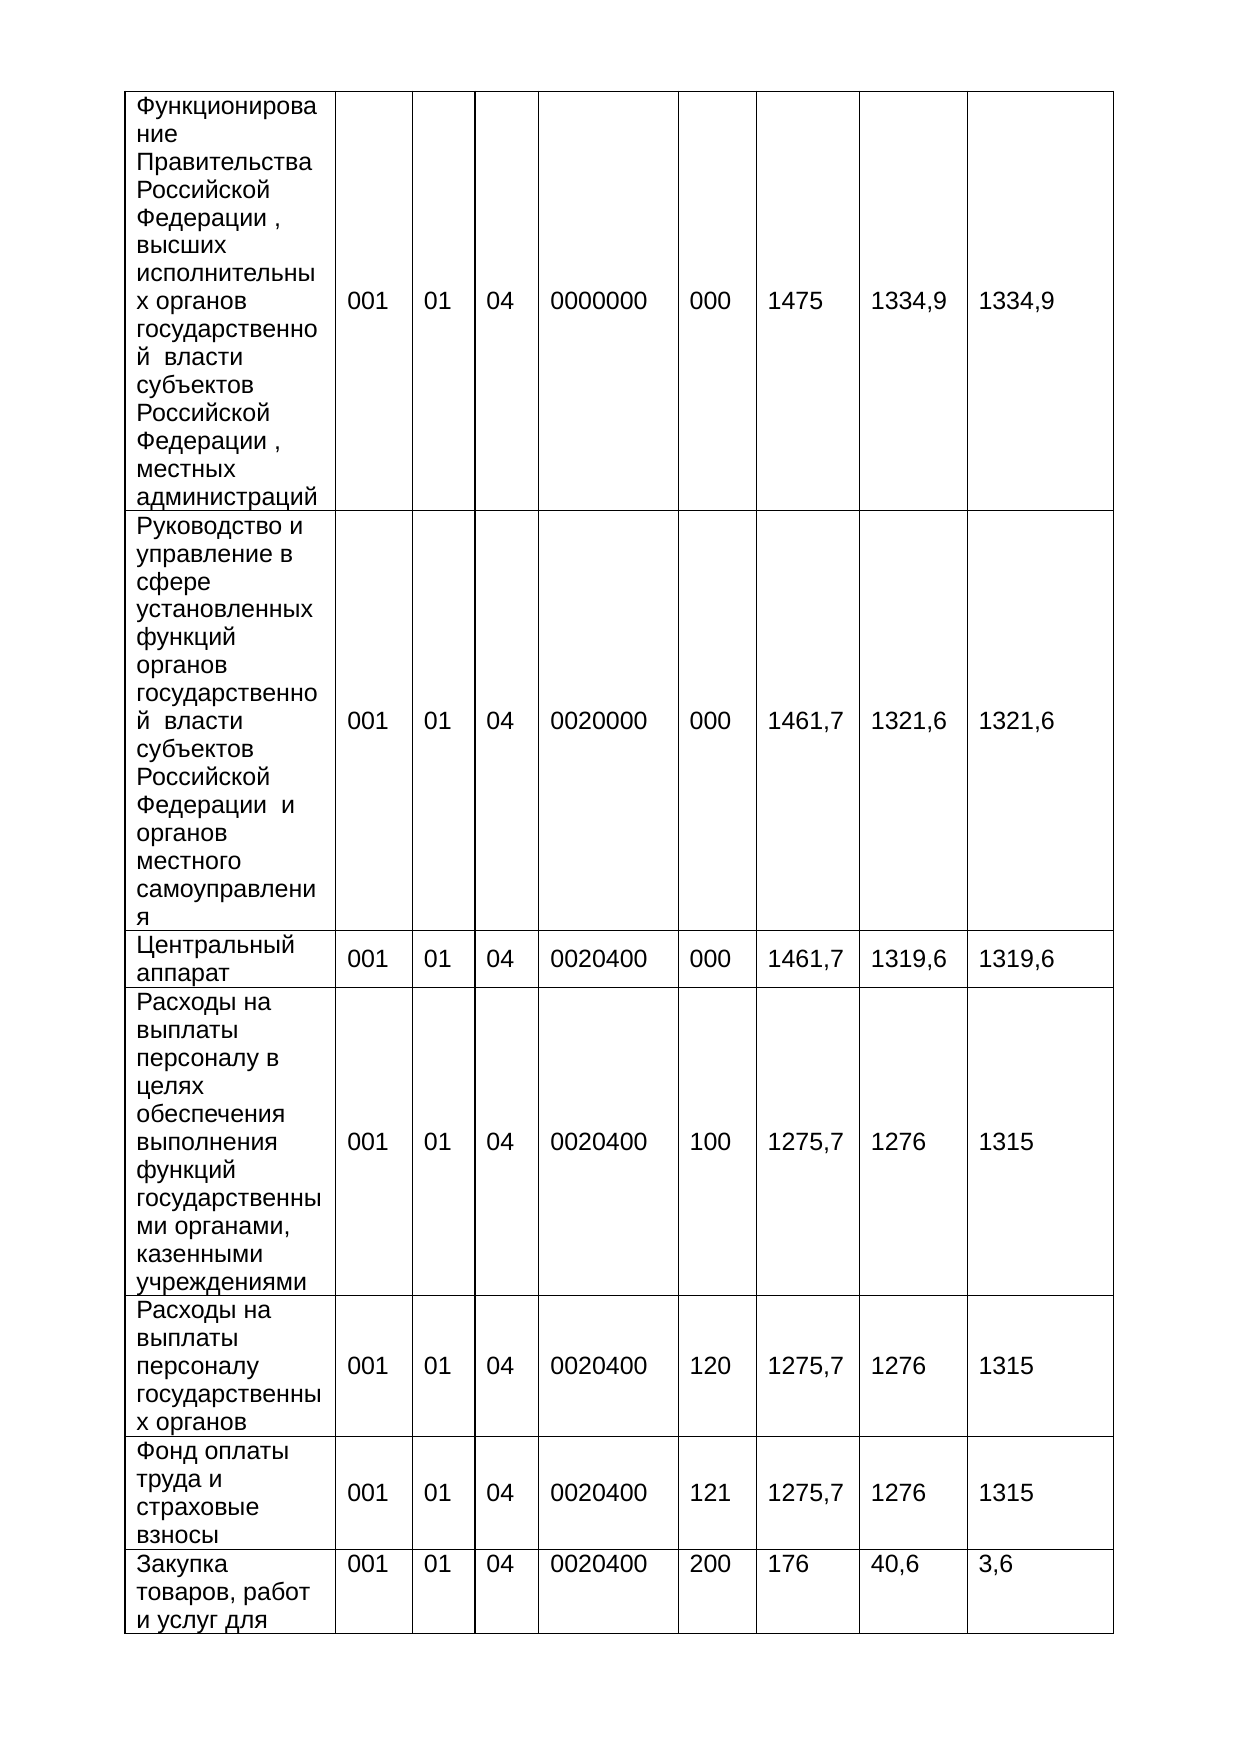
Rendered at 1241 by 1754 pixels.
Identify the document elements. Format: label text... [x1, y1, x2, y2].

table_cell 121 [679, 1437, 756, 1548]
table_cell 001 [336, 1550, 412, 1633]
table_cell 001 [336, 931, 412, 987]
table_cell 1321,6 [968, 511, 1113, 930]
table_cell Закупка товаров, работ и услуг для [126, 1550, 335, 1633]
table_cell 1321,6 [860, 511, 967, 930]
table_cell 01 [413, 988, 474, 1295]
table_cell 100 [679, 988, 756, 1295]
table_cell 0020400 [539, 1437, 678, 1548]
table_cell 001 [336, 1296, 412, 1436]
table_cell 01 [413, 1550, 474, 1633]
table_cell 01 [413, 931, 474, 987]
table_cell 1334,9 [968, 92, 1113, 510]
table_cell 1461,7 [757, 931, 859, 987]
table_cell 000 [679, 931, 756, 987]
table_cell 000 [679, 92, 756, 510]
table_cell 1315 [968, 1296, 1113, 1436]
table_cell 04 [476, 92, 538, 510]
table_cell 3,6 [968, 1550, 1113, 1633]
table_cell 1334,9 [860, 92, 967, 510]
table_cell 1275,7 [757, 988, 859, 1295]
table_cell Расходы на выплаты персоналу государственных органов [126, 1296, 335, 1436]
table_cell Расходы на выплаты персоналу в целях обеспечения выполнения функций государственными органами, казенными учреждениями [126, 988, 335, 1295]
table_cell 40,6 [860, 1550, 967, 1633]
table_cell 1475 [757, 92, 859, 510]
table_cell 01 [413, 1296, 474, 1436]
table_cell 0020400 [539, 1550, 678, 1633]
table_cell 04 [476, 988, 538, 1295]
table_cell 1275,7 [757, 1296, 859, 1436]
table_cell 01 [413, 1437, 474, 1548]
table_cell 1315 [968, 1437, 1113, 1548]
table_cell Функционирование Правительства Российской Федерации , высших исполнительных органов государственной власти субъектов Российской Федерации , местных администраций [126, 92, 335, 510]
table_cell 1461,7 [757, 511, 859, 930]
table_cell 001 [336, 988, 412, 1295]
table_cell 0020400 [539, 931, 678, 987]
table_cell 1319,6 [968, 931, 1113, 987]
table_cell 001 [336, 1437, 412, 1548]
table_cell 04 [476, 931, 538, 987]
table_cell 04 [476, 1550, 538, 1633]
table_cell 0000000 [539, 92, 678, 510]
table_cell Центральный аппарат [126, 931, 335, 987]
table_cell 120 [679, 1296, 756, 1436]
table_cell 1276 [860, 1437, 967, 1548]
table_cell 1319,6 [860, 931, 967, 987]
table_cell 0020400 [539, 988, 678, 1295]
table_cell 01 [413, 92, 474, 510]
table_cell Руководство и управление в сфере установленных функций органов государственной власти субъектов Российской Федерации и органов местного самоуправления [126, 511, 335, 930]
table_cell 1276 [860, 988, 967, 1295]
table_cell Фонд оплаты труда и страховые взносы [126, 1437, 335, 1548]
table_cell 000 [679, 511, 756, 930]
table_cell 0020400 [539, 1296, 678, 1436]
table_cell 200 [679, 1550, 756, 1633]
table_cell 001 [336, 92, 412, 510]
table_cell 0020000 [539, 511, 678, 930]
table_cell 1275,7 [757, 1437, 859, 1548]
table_cell 01 [413, 511, 474, 930]
table_cell 176 [757, 1550, 859, 1633]
table_cell 04 [476, 1437, 538, 1548]
table_cell 04 [476, 1296, 538, 1436]
table_cell 001 [336, 511, 412, 930]
table_cell 1276 [860, 1296, 967, 1436]
table_cell 04 [476, 511, 538, 930]
table_cell 1315 [968, 988, 1113, 1295]
